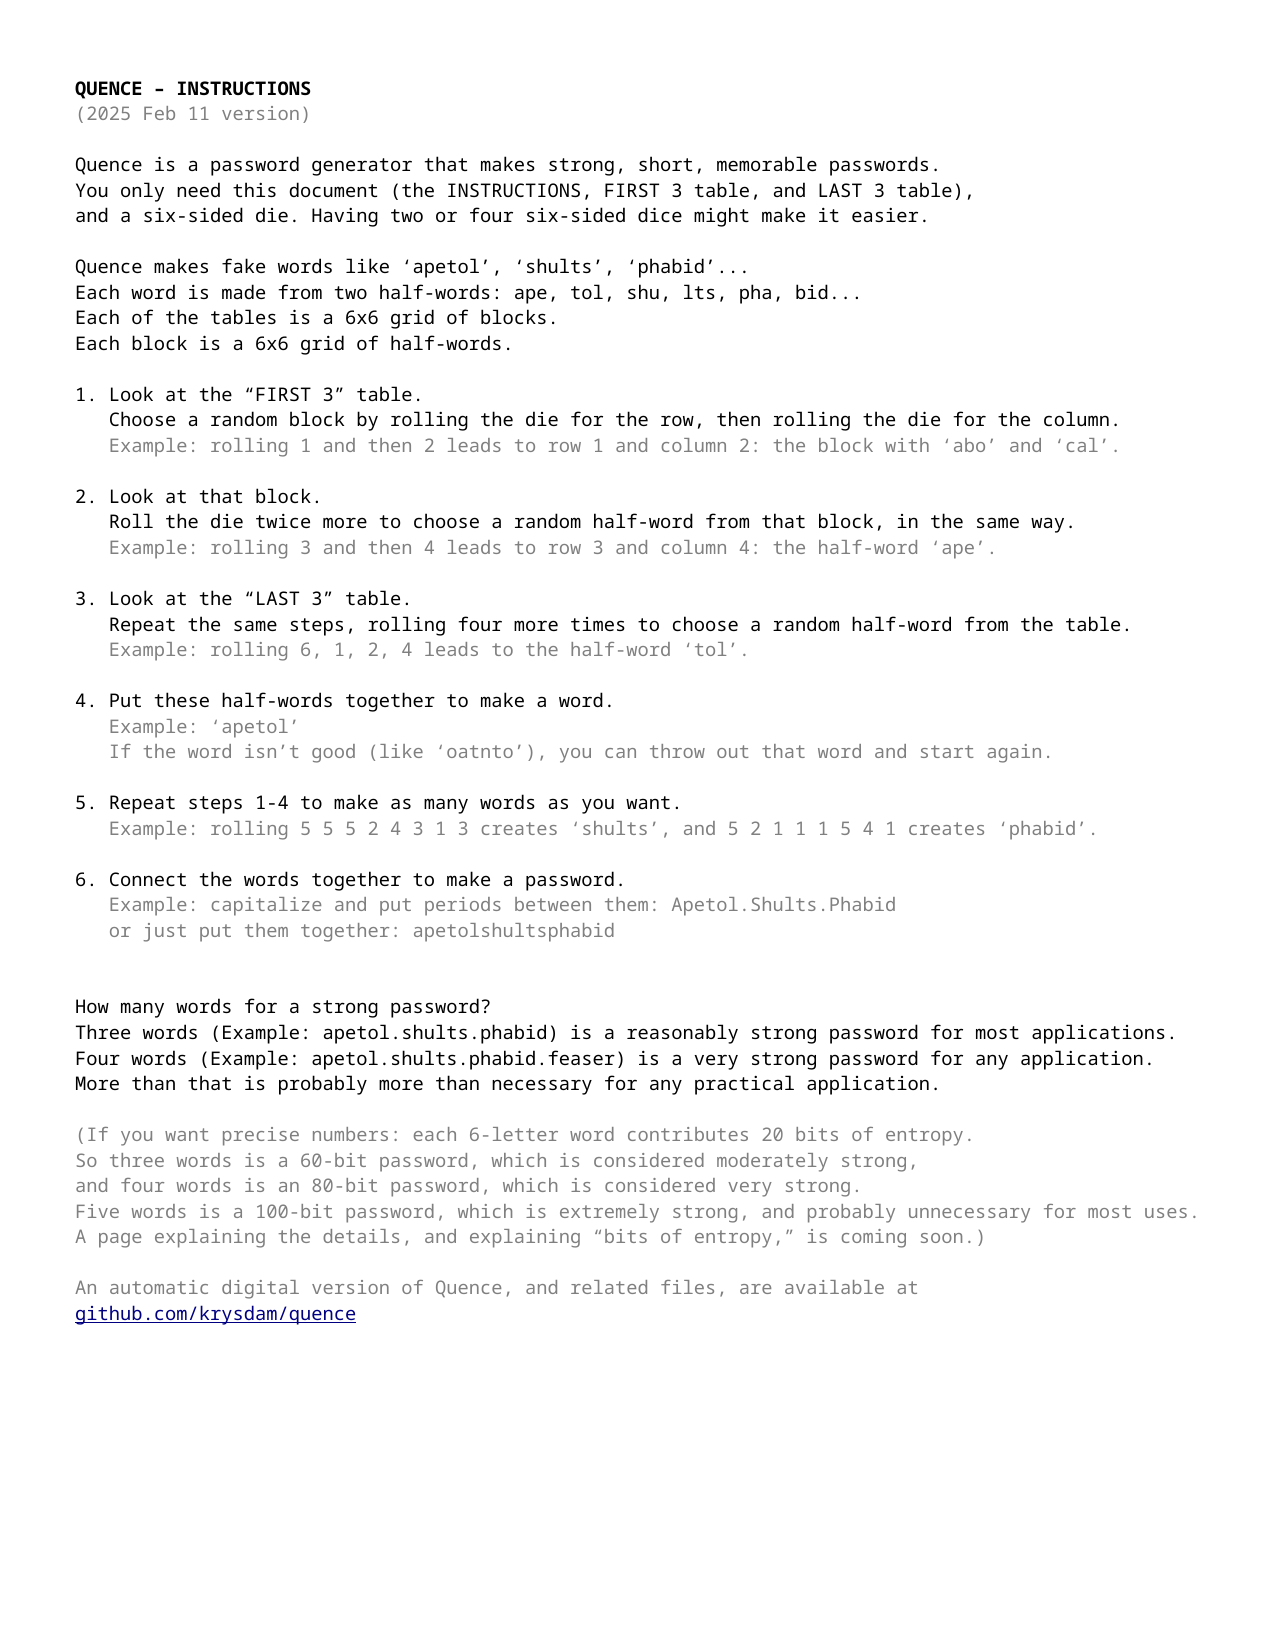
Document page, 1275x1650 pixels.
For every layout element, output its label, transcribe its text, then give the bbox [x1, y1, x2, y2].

text 3. Look at the “LAST 3” table. Repeat the same steps, rolling four more times to choose a random half-word from the table. [75, 585, 1200, 636]
text Example: capitalize and put periods between them: Apetol.Shults.Phabid or just put them together: apetolshultsphabid [75, 892, 1200, 943]
text Example: rolling 1 and then 2 leads to row 1 and column 2: the block with ‘abo’ and ‘cal’. [75, 432, 1200, 458]
text Quence makes fake words like ‘apetol’, ‘shults’, ‘phabid’... [75, 254, 1200, 279]
text An automatic digital version of Quence, and related files, are available at github.com/krysdam/quence [75, 1274, 1200, 1326]
text More than that is probably more than necessary for any practical application. [75, 1070, 1200, 1096]
text Five words is a 100-bit password, which is extremely strong, and probably unnecessary for most uses. [75, 1198, 1200, 1223]
text Four words (Example: apetol.shults.phabid.feaser) is a very strong password for any application. [75, 1045, 1200, 1070]
text Each of the tables is a 6x6 grid of blocks. [75, 305, 1200, 330]
text 1. Look at the “FIRST 3” table. Choose a random block by rolling the die for the row, then rolling the die for the column. [75, 381, 1200, 432]
text How many words for a strong password? [75, 994, 1200, 1019]
text Three words (Example: apetol.shults.phabid) is a reasonably strong password for most applications. [75, 1019, 1200, 1045]
text Quence is a password generator that makes strong, short, memorable passwords. [75, 152, 1200, 177]
text Example: rolling 3 and then 4 leads to row 3 and column 4: the half-word ‘ape’. [75, 534, 1200, 560]
text 5. Repeat steps 1-4 to make as many words as you want. Example: rolling 5 5 5 2 4 3 1 3 creates ‘shults’, and 5 2 1 1 1 5 4 1 creates ‘phabid’. [75, 789, 1200, 841]
text A page explaining the details, and explaining “bits of entropy,” is coming soon.) [75, 1223, 1200, 1249]
text (2025 Feb 11 version) [75, 101, 1200, 126]
text Each word is made from two half-words: ape, tol, shu, lts, pha, bid... [75, 279, 1200, 305]
text So three words is a 60-bit password, which is considered moderately strong, [75, 1147, 1200, 1172]
text You only need this document (the INSTRUCTIONS, FIRST 3 table, and LAST 3 table), [75, 177, 1200, 203]
text 4. Put these half-words together to make a word. [75, 687, 1200, 713]
text QUENCE – INSTRUCTIONS [75, 75, 1200, 101]
text and a six-sided die. Having two or four six-sided dice might make it easier. [75, 203, 1200, 228]
text Example: ‘apetol’ If the word isn’t good (like ‘oatnto’), you can throw out that word and start again. [75, 713, 1200, 764]
text and four words is an 80-bit password, which is considered very strong. [75, 1172, 1200, 1198]
text Each block is a 6x6 grid of half-words. [75, 330, 1200, 356]
text (If you want precise numbers: each 6-letter word contributes 20 bits of entropy. [75, 1121, 1200, 1147]
text 6. Connect the words together to make a password. [75, 866, 1200, 892]
text Example: rolling 6, 1, 2, 4 leads to the half-word ‘tol’. [75, 636, 1200, 662]
text 2. Look at that block. Roll the die twice more to choose a random half-word from that block, in the same way. [75, 483, 1200, 534]
